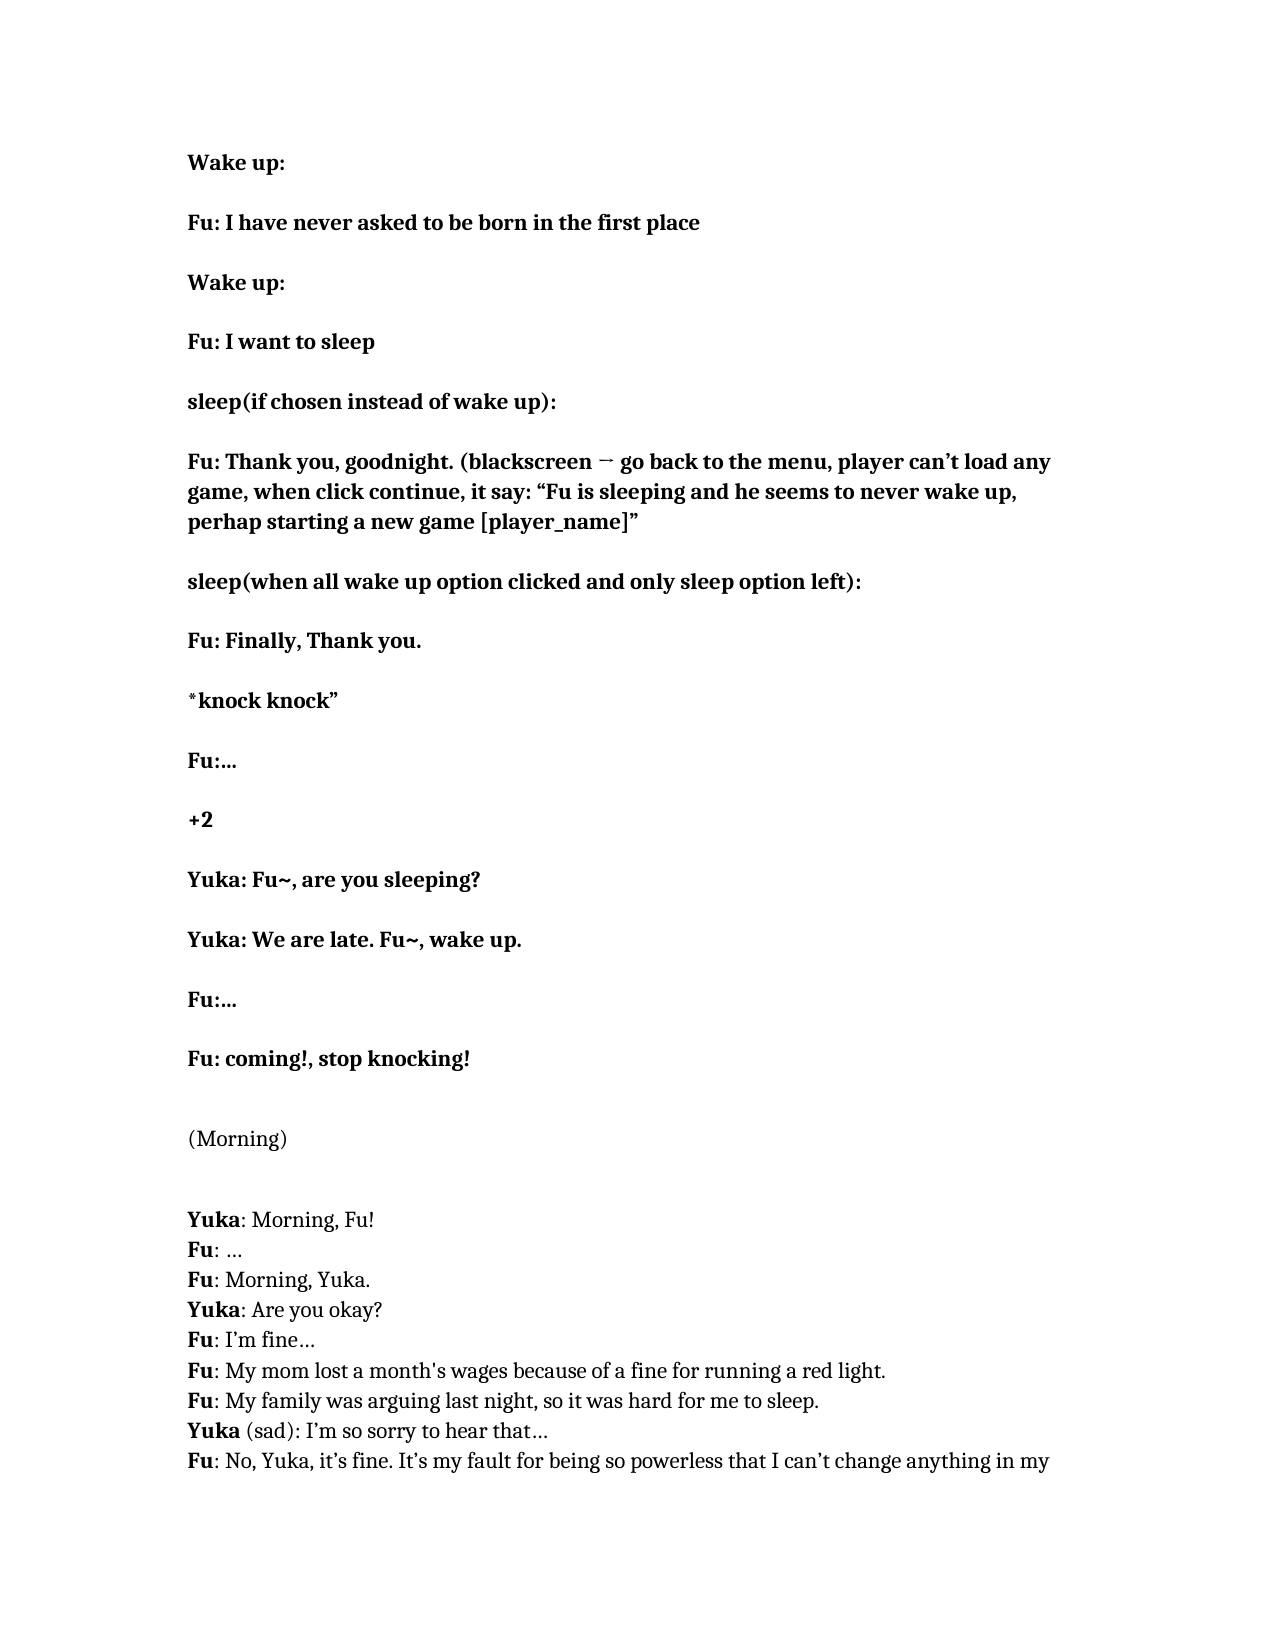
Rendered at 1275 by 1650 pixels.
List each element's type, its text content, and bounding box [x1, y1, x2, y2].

text Yuka: Fu~, are you sleeping? [187, 867, 1087, 893]
text Fu: I want to sleep [187, 329, 1087, 355]
text Wake up: [187, 150, 1087, 176]
text Fu: I have never asked to be born in the first place [187, 210, 1087, 236]
text sleep(when all wake up option clicked and only sleep option left): [187, 568, 1087, 595]
text Fu: Thank you, goodnight. (blackscreen → go back to the menu, player can’t load any game, when click continue, it say: “Fu is sleeping and he seems to never wake up, perhap starting a new game [player_name]” [187, 448, 1087, 535]
text Wake up: [187, 269, 1087, 296]
text Fu:… [187, 986, 1087, 1013]
text Yuka: Morning, Fu! Fu: … Fu: Morning, Yuka. Yuka: Are you okay? Fu: I’m fine… Fu: My mom lost a month's wages because of a fine for running a red light. Fu: My family was arguing last night, so it was hard for me to sleep. Yuka (sad): I’m so sorry to hear that… Fu: No, Yuka, it’s fine. It’s my fault for being so powerless that I can’t change anything in my [187, 1206, 1087, 1474]
text Fu: Finally, Thank you. [187, 628, 1087, 654]
text +2 [187, 807, 1087, 834]
text (Morning) [187, 1126, 1087, 1153]
text Fu: coming!, stop knocking! [187, 1046, 1087, 1072]
text sleep(if chosen instead of wake up): [187, 389, 1087, 415]
text Yuka: We are late. Fu~, wake up. [187, 927, 1087, 953]
text Fu:… [187, 748, 1087, 774]
text *knock knock” [187, 688, 1087, 714]
